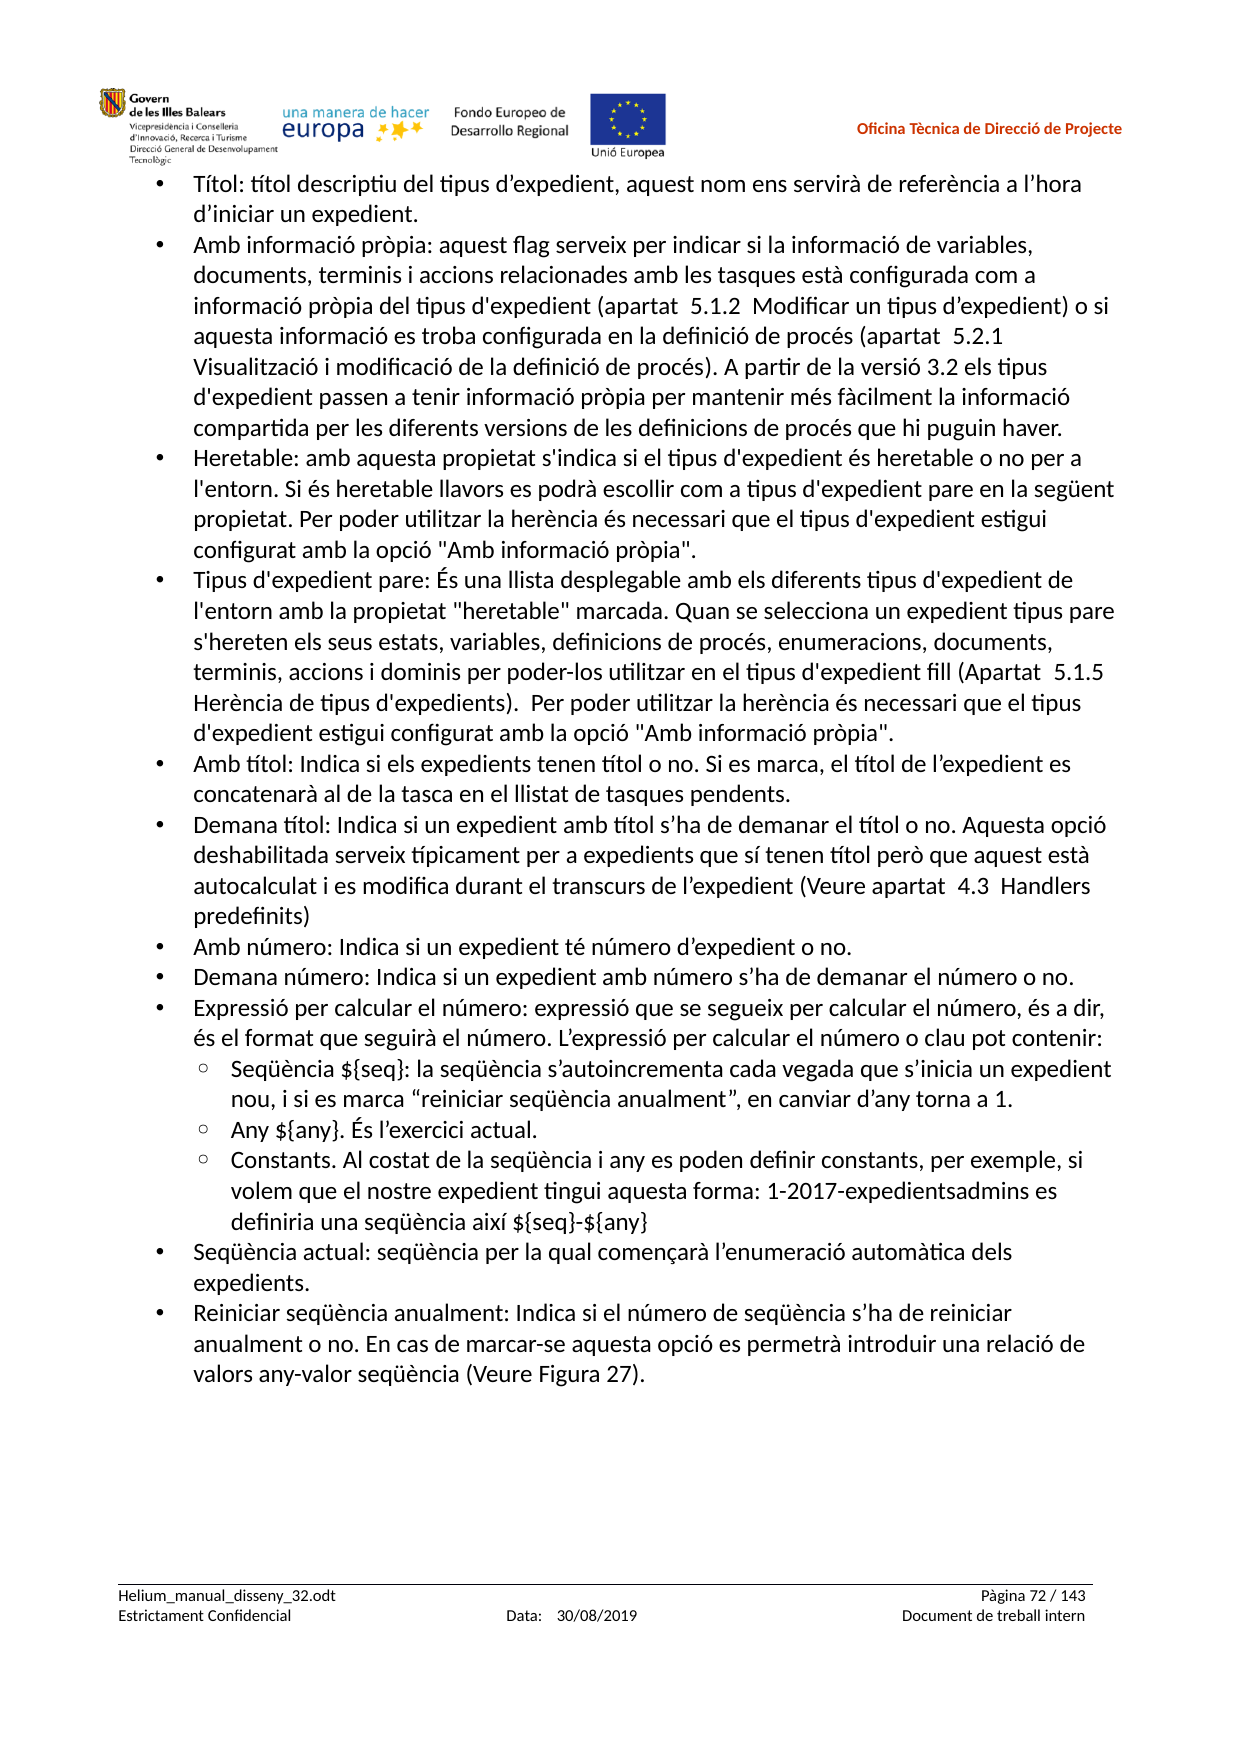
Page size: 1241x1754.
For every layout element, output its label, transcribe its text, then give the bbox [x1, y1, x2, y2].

list Amb número: Indica si un expedient té número d’expedient o no. [156, 931, 1122, 961]
list Amb títol: Indica si els expedients tenen títol o no. Si es marca, el títol de l’expedient es concatenarà al de la tasca en el llistat de tasques pendents. [156, 748, 1122, 809]
picture [99, 87, 668, 166]
list Heretable: amb aquesta propietat s'indica si el tipus d'expedient és heretable o no per a l'entorn. Si és heretable llavors es podrà escollir com a tipus d'expedient pare en la següent propietat. Per poder utilitzar la herència és necessari que el tipus d'expedient estigui configurat amb la opció "Amb informació pròpia". [156, 443, 1122, 565]
list Demana títol: Indica si un expedient amb títol s’ha de demanar el títol o no. Aquesta opció deshabilitada serveix típicament per a expedients que sí tenen títol però que aquest està autocalculat i es modifica durant el transcurs de l’expedient (Veure apartat 4.3 Handlers predefinits) [156, 809, 1122, 931]
list Seqüència ${seq}: la seqüència s’autoincrementa cada vegada que s’inicia un expedient nou, i si es marca “reiniciar seqüència anualment”, en canviar d’any torna a 1. [193, 1053, 1122, 1114]
list Expressió per calcular el número: expressió que se segueix per calcular el número, és a dir, és el format que seguirà el número. L’expressió per calcular el número o clau pot contenir: [156, 992, 1122, 1053]
list Títol: títol descriptiu del tipus d’expedient, aquest nom ens servirà de referència a l’hora d’iniciar un expedient. [156, 168, 1122, 229]
list Seqüència actual: seqüència per la qual començarà l’enumeració automàtica dels expedients. [156, 1236, 1122, 1297]
list Reiniciar seqüència anualment: Indica si el número de seqüència s’ha de reiniciar anualment o no. En cas de marcar-se aquesta opció es permetrà introduir una relació de valors any-valor seqüència (Veure Figura 27). [156, 1297, 1122, 1389]
list Amb informació pròpia: aquest flag serveix per indicar si la informació de variables, documents, terminis i accions relacionades amb les tasques està configurada com a informació pròpia del tipus d'expedient (apartat 5.1.2 Modificar un tipus d’expedient) o si aquesta informació es troba configurada en la definició de procés (apartat 5.2.1 Visualització i modificació de la definició de procés). A partir de la versió 3.2 els tipus d'expedient passen a tenir informació pròpia per mantenir més fàcilment la informació compartida per les diferents versions de les definicions de procés que hi puguin haver. [156, 229, 1122, 443]
list Any ${any}. És l’exercici actual. [193, 1114, 1122, 1144]
list Demana número: Indica si un expedient amb número s’ha de demanar el número o no. [156, 961, 1122, 992]
list Tipus d'expedient pare: És una llista desplegable amb els diferents tipus d'expedient de l'entorn amb la propietat "heretable" marcada. Quan se selecciona un expedient tipus pare s'hereten els seus estats, variables, definicions de procés, enumeracions, documents, terminis, accions i dominis per poder-los utilitzar en el tipus d'expedient fill (Apartat 5.1.5 Herència de tipus d'expedients). Per poder utilitzar la herència és necessari que el tipus d'expedient estigui configurat amb la opció "Amb informació pròpia". [156, 565, 1122, 748]
list Constants. Al costat de la seqüència i any es poden definir constants, per exemple, si volem que el nostre expedient tingui aquesta forma: 1-2017-expedientsadmins es definiria una seqüència així ${seq}-${any} [193, 1144, 1122, 1236]
